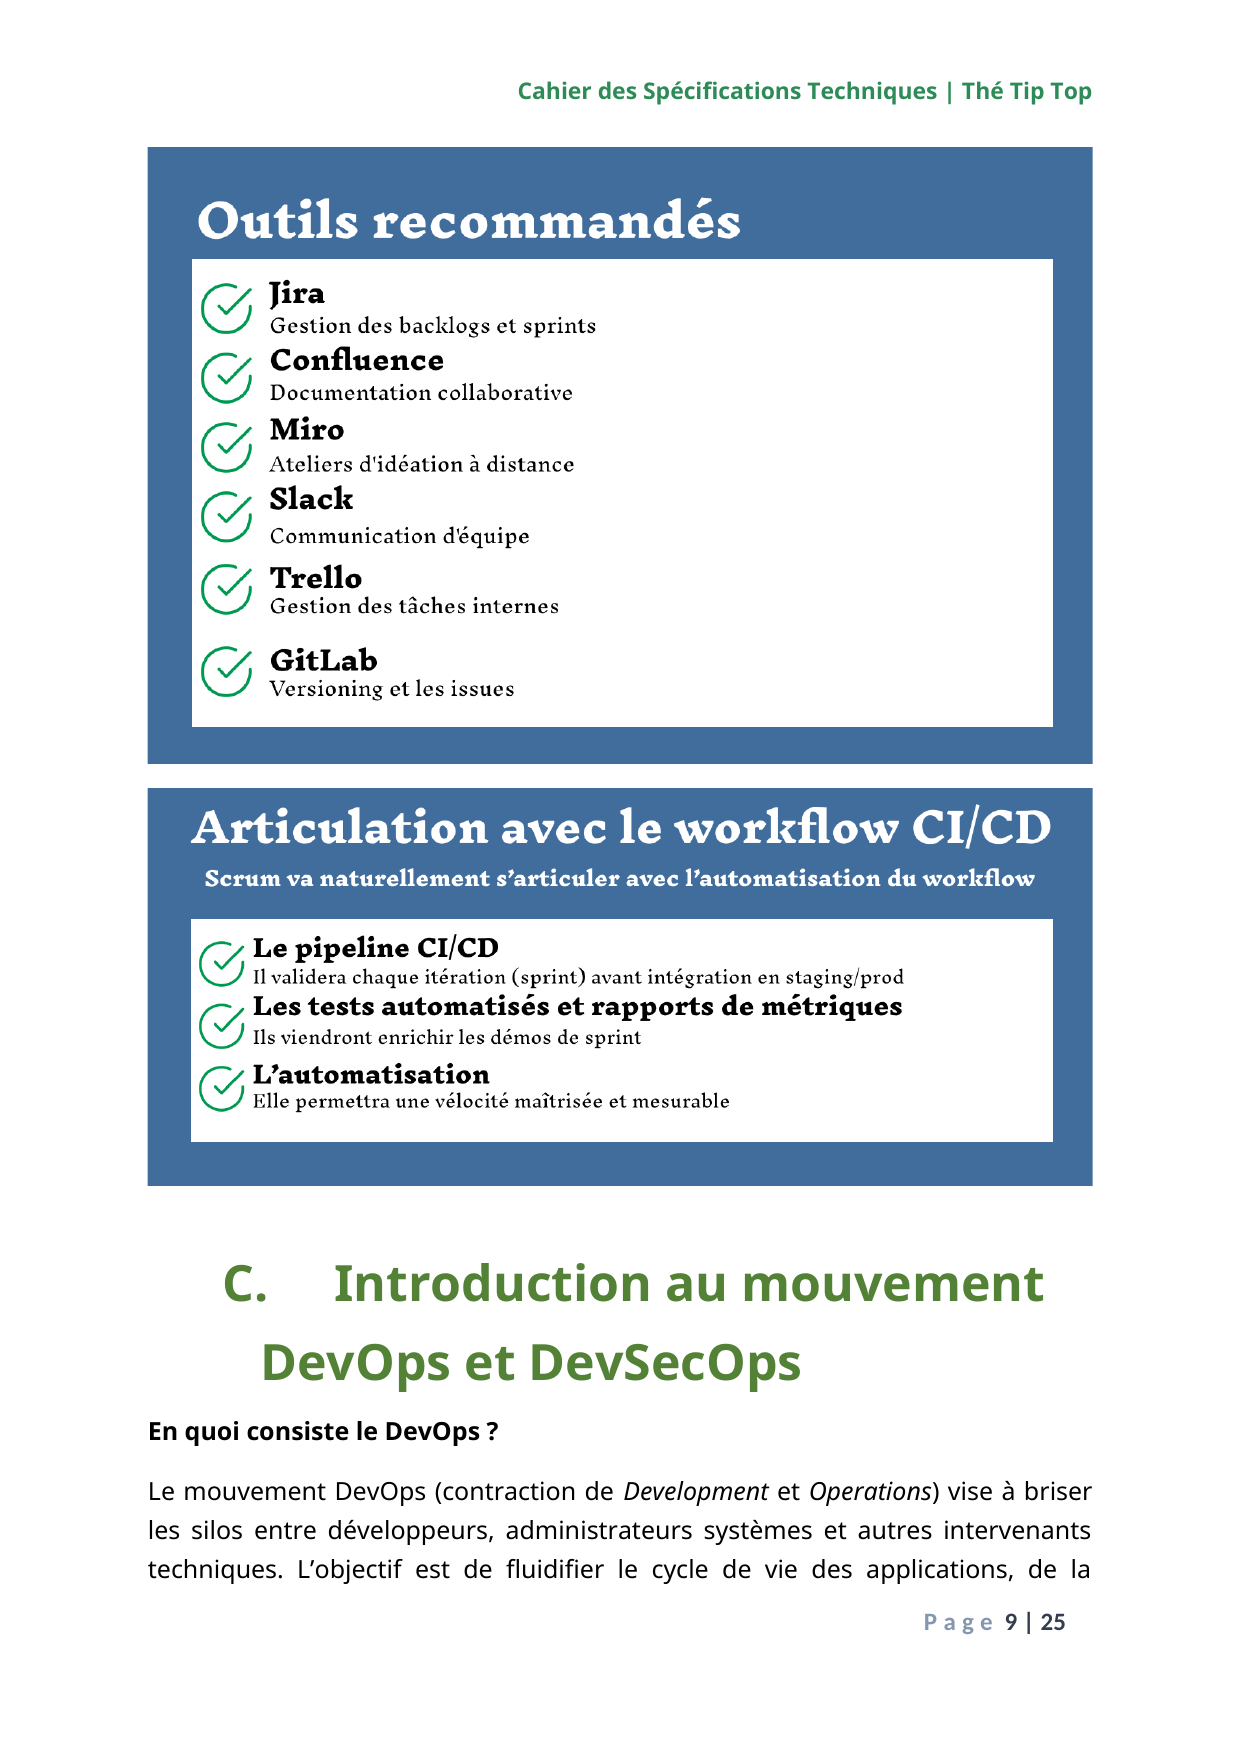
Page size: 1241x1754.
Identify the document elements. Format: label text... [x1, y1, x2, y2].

text Le mouvement DevOps (contraction de Development et Operations) vise à briser les silos entre développeurs, administrateurs systèmes et autres intervenants techniques. L’objectif est de fluidifier le cycle de vie des applications, de la [148, 1473, 1093, 1586]
list Introduction au mouvement DevOps et DevSecOps [223, 1248, 1093, 1395]
text En quoi consiste le DevOps ? [148, 1413, 1093, 1447]
